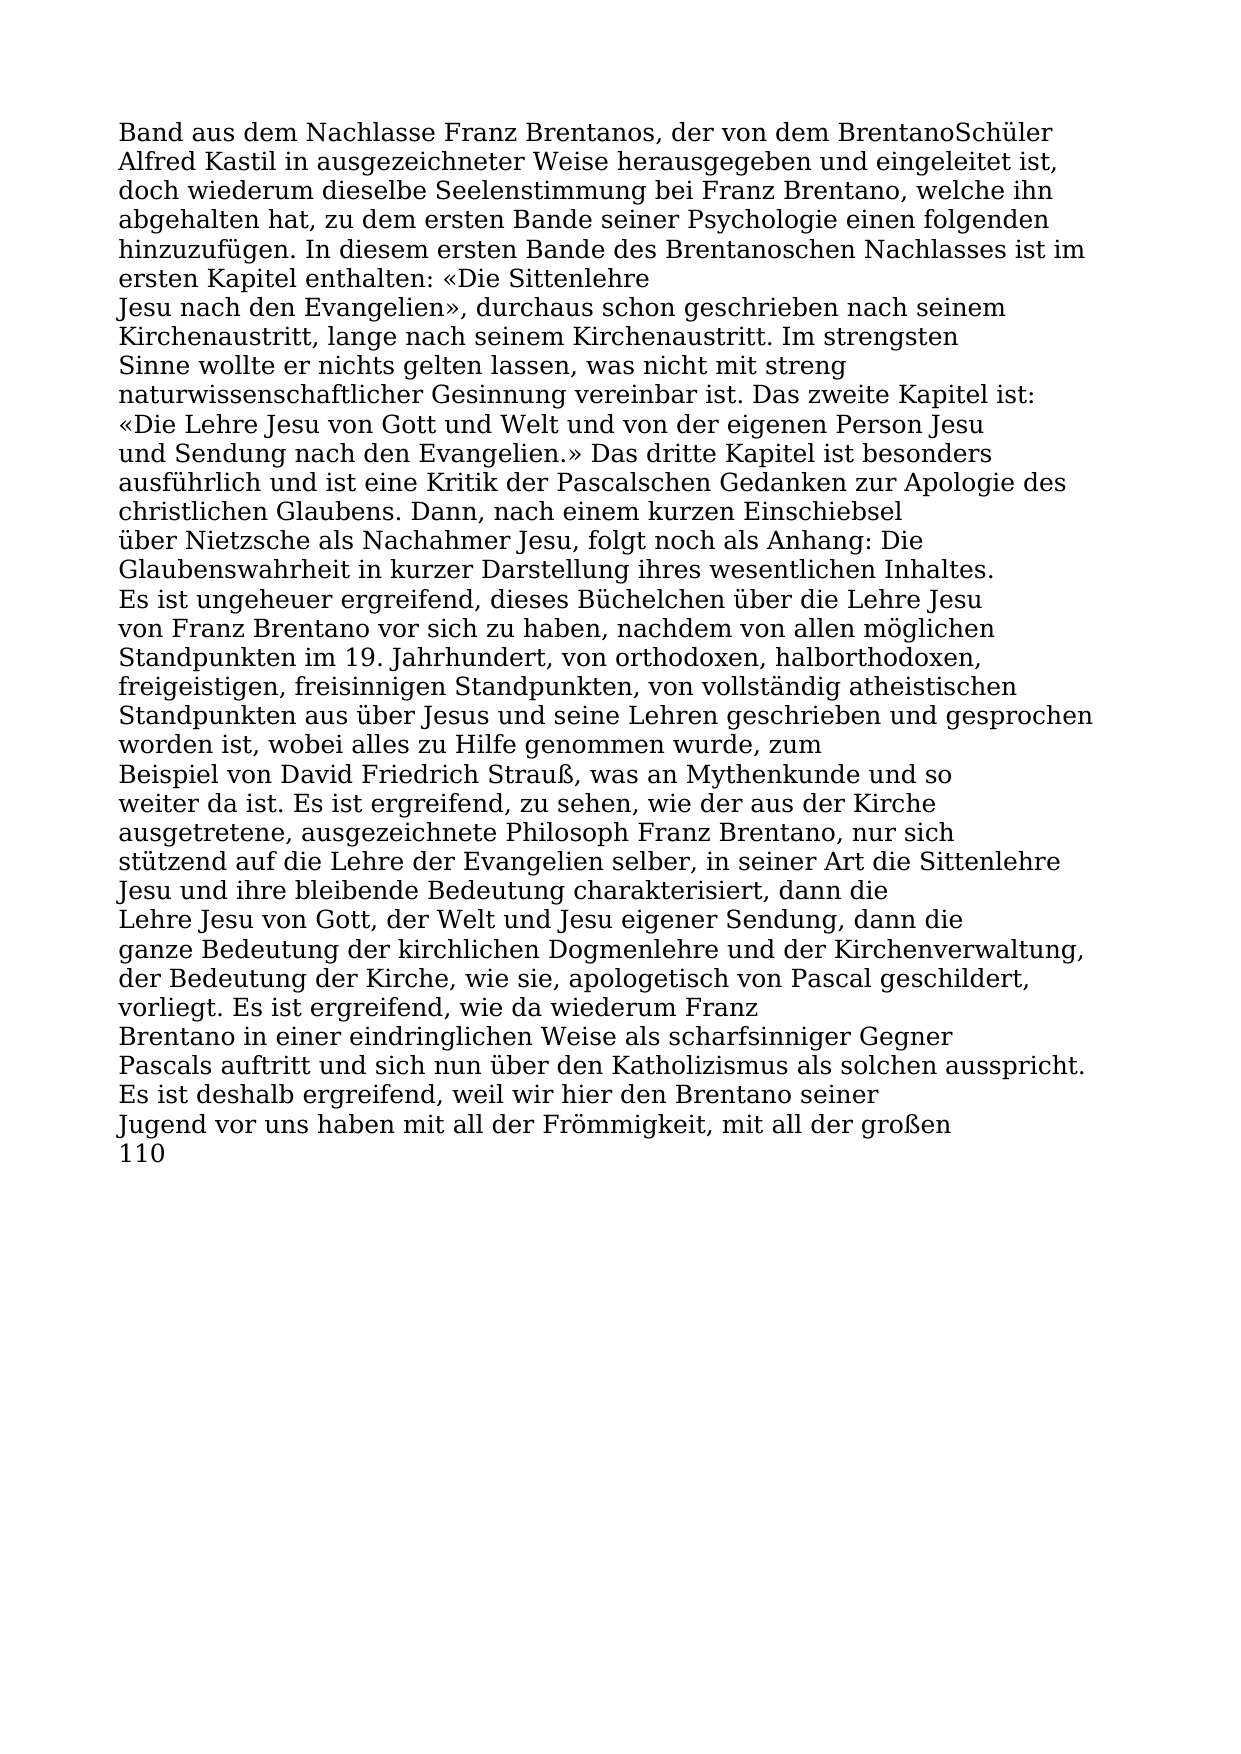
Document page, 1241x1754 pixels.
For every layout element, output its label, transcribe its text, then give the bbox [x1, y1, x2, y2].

text Brentano in einer eindringlichen Weise als scharfsinniger Gegner [118, 1022, 1122, 1051]
text Jesu nach den Evangelien», durchaus schon geschrieben nach seinem Kirchenaustritt, lange nach seinem Kirchenaustritt. Im strengsten [118, 293, 1122, 351]
text Beispiel von David Friedrich Strauß, was an Mythenkunde und so [118, 760, 1122, 789]
text ganze Bedeutung der kirchlichen Dogmenlehre und der Kirchenverwaltung, der Bedeutung der Kirche, wie sie, apologetisch von Pascal geschildert, vorliegt. Es ist ergreifend, wie da wiederum Franz [118, 935, 1122, 1022]
text Sinne wollte er nichts gelten lassen, was nicht mit streng naturwissenschaftlicher Gesinnung vereinbar ist. Das zweite Kapitel ist: [118, 351, 1122, 410]
text Band aus dem Nachlasse Franz Brentanos, der von dem BrentanoSchüler Alfred Kastil in ausgezeichneter Weise herausgegeben und eingeleitet ist, doch wiederum dieselbe Seelenstimmung bei Franz Brentano, welche ihn abgehalten hat, zu dem ersten Bande seiner Psychologie einen folgenden hinzuzufügen. In diesem ersten Bande des Brentanoschen Nachlasses ist im ersten Kapitel enthalten: «Die Sittenlehre [118, 118, 1122, 293]
text ausführlich und ist eine Kritik der Pascalschen Gedanken zur Apologie des christlichen Glaubens. Dann, nach einem kurzen Einschiebsel [118, 468, 1122, 526]
text und Sendung nach den Evangelien.» Das dritte Kapitel ist besonders [118, 439, 1122, 468]
text von Franz Brentano vor sich zu haben, nachdem von allen möglichen [118, 614, 1122, 643]
text Pascals auftritt und sich nun über den Katholizismus als solchen ausspricht. Es ist deshalb ergreifend, weil wir hier den Brentano seiner [118, 1051, 1122, 1110]
text über Nietzsche als Nachahmer Jesu, folgt noch als Anhang: Die Glaubenswahrheit in kurzer Darstellung ihres wesentlichen Inhaltes. [118, 526, 1122, 585]
text Jugend vor uns haben mit all der Frömmigkeit, mit all der großen [118, 1110, 1122, 1139]
text 110 [118, 1139, 1122, 1168]
text Lehre Jesu von Gott, der Welt und Jesu eigener Sendung, dann die [118, 906, 1122, 935]
text Standpunkten im 19. Jahrhundert, von orthodoxen, halborthodoxen, [118, 643, 1122, 672]
text weiter da ist. Es ist ergreifend, zu sehen, wie der aus der Kirche [118, 789, 1122, 818]
text Es ist ungeheuer ergreifend, dieses Büchelchen über die Lehre Jesu [118, 585, 1122, 614]
text ausgetretene, ausgezeichnete Philosoph Franz Brentano, nur sich [118, 818, 1122, 847]
text «Die Lehre Jesu von Gott und Welt und von der eigenen Person Jesu [118, 410, 1122, 439]
text stützend auf die Lehre der Evangelien selber, in seiner Art die Sittenlehre Jesu und ihre bleibende Bedeutung charakterisiert, dann die [118, 847, 1122, 906]
text Standpunkten aus über Jesus und seine Lehren geschrieben und gesprochen worden ist, wobei alles zu Hilfe genommen wurde, zum [118, 701, 1122, 760]
text freigeistigen, freisinnigen Standpunkten, von vollständig atheistischen [118, 672, 1122, 701]
